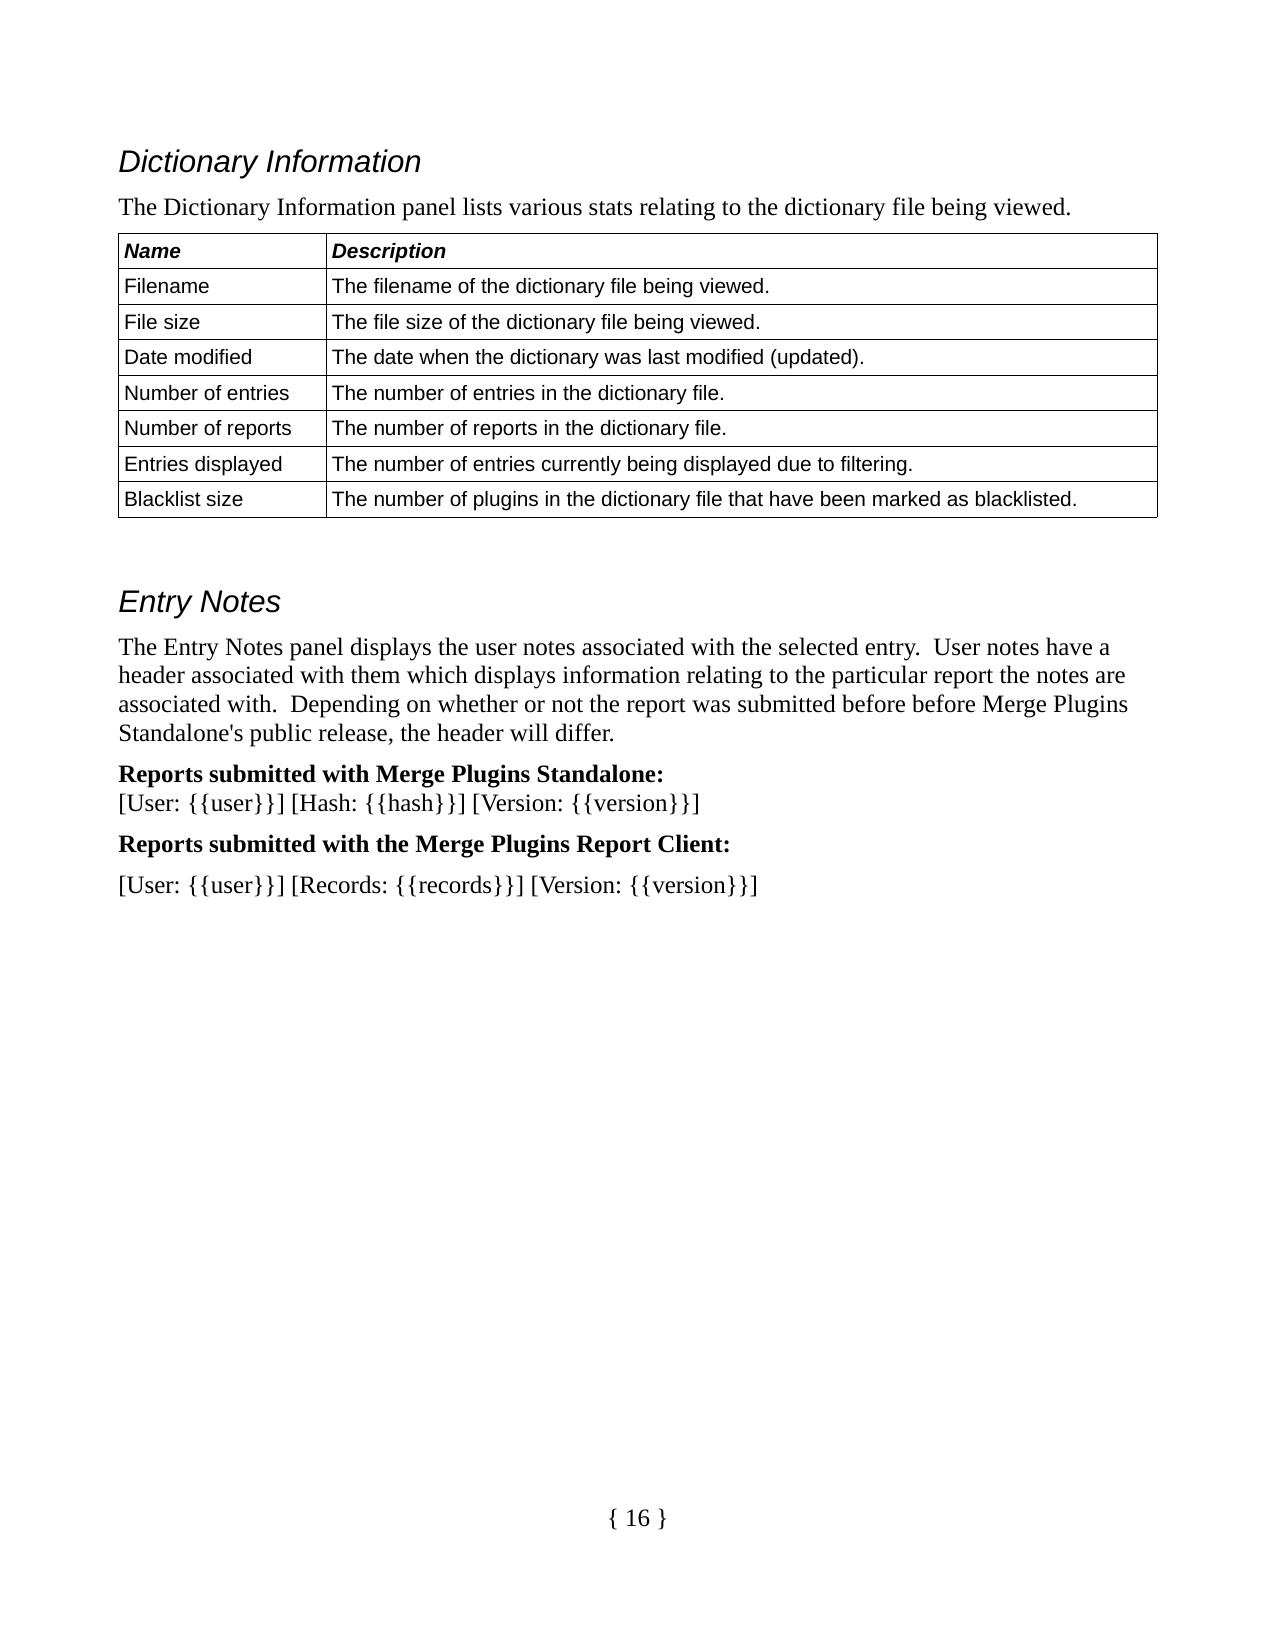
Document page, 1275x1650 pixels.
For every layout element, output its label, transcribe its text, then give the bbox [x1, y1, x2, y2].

table_cell The number of plugins in the dictionary file that have been marked as blacklisted. [327, 482, 1157, 517]
subtitle Entry Notes [118, 583, 1157, 619]
table_cell The filename of the dictionary file being viewed. [327, 269, 1157, 304]
text [User: {{user}}] [Records: {{records}}] [Version: {{version}}] [118, 871, 1157, 899]
table_cell Blacklist size [119, 482, 326, 517]
table_cell Date modified [119, 340, 326, 375]
table_cell The file size of the dictionary file being viewed. [327, 305, 1157, 339]
table_cell The number of reports in the dictionary file. [327, 411, 1157, 446]
table_cell Number of reports [119, 411, 326, 446]
text Reports submitted with the Merge Plugins Report Client: [118, 829, 1157, 858]
table_cell Entries displayed [119, 447, 326, 481]
table_cell File size [119, 305, 326, 339]
text The Dictionary Information panel lists various stats relating to the dictionary file being viewed. [118, 192, 1157, 220]
table_cell The date when the dictionary was last modified (updated). [327, 340, 1157, 375]
table_cell Number of entries [119, 376, 326, 410]
text The Entry Notes panel displays the user notes associated with the selected entry. User notes have a header associated with them which displays information relating to the particular report the notes are associated with. Depending on whether or not the report was submitted before before Merge Plugins Standalone's public release, the header will differ. [118, 632, 1157, 747]
text Reports submitted with Merge Plugins Standalone: [User: {{user}}] [Hash: {{hash}}] [Version: {{version}}] [118, 759, 1157, 817]
table_cell The number of entries in the dictionary file. [327, 376, 1157, 410]
table_header Name [119, 234, 326, 268]
table_header Description [327, 234, 1157, 268]
table_cell The number of entries currently being displayed due to filtering. [327, 447, 1157, 481]
table_cell Filename [119, 269, 326, 304]
subtitle Dictionary Information [118, 143, 1157, 179]
